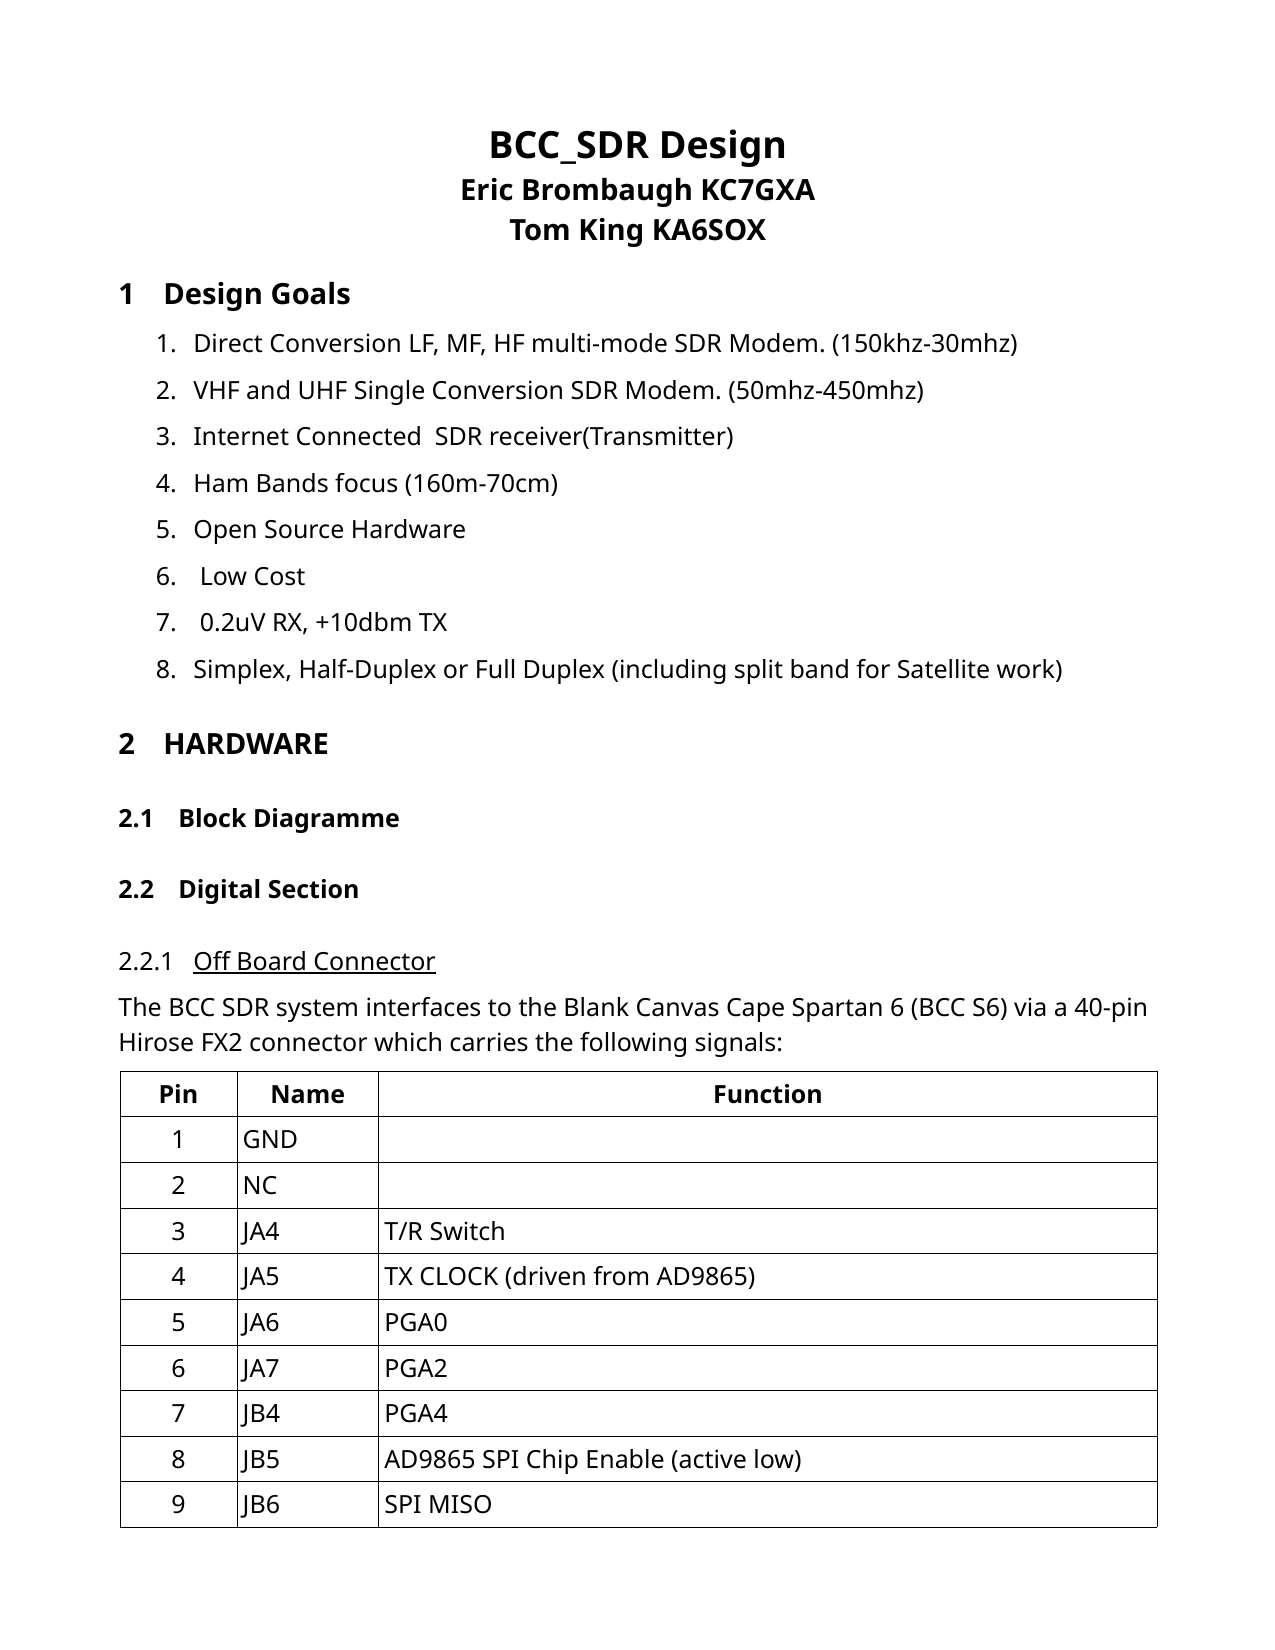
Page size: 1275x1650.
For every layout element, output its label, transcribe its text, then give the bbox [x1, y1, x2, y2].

list Direct Conversion LF, MF, HF multi-mode SDR Modem. (150khz-30mhz) [156, 326, 1157, 360]
table_cell JB5 [238, 1437, 378, 1481]
table_cell PGA2 [379, 1346, 1157, 1390]
table_cell T/R Switch [379, 1209, 1157, 1253]
list Simplex, Half-Duplex or Full Duplex (including split band for Satellite work) [156, 652, 1157, 686]
text Tom King KA6SOX [118, 209, 1157, 248]
table_cell PGA0 [379, 1300, 1157, 1344]
table_cell 1 [121, 1117, 237, 1162]
table_cell JB4 [238, 1391, 378, 1436]
list Internet Connected SDR receiver(Transmitter) [156, 419, 1157, 453]
table_cell PGA4 [379, 1391, 1157, 1436]
list 0.2uV RX, +10dbm TX [156, 605, 1157, 639]
table_cell JA4 [238, 1209, 378, 1253]
table_cell 8 [121, 1437, 237, 1481]
subtitle Digital Section [118, 872, 1157, 906]
table_cell JA6 [238, 1300, 378, 1344]
table_cell GND [238, 1117, 378, 1162]
text The BCC SDR system interfaces to the Blank Canvas Cape Spartan 6 (BCC S6) via a 40-pin Hirose FX2 connector which carries the following signals: [118, 990, 1157, 1058]
table_cell NC [238, 1163, 378, 1208]
table_header Name [238, 1072, 378, 1116]
table_cell [379, 1117, 1157, 1162]
subtitle Design Goals [118, 273, 1157, 313]
table_cell 4 [121, 1254, 237, 1299]
list Low Cost [156, 558, 1157, 593]
text Eric Brombaugh KC7GXA [118, 169, 1157, 209]
table_cell 2 [121, 1163, 237, 1208]
list Ham Bands focus (160m-70cm) [156, 465, 1157, 499]
table_header Pin [121, 1072, 237, 1116]
table_cell TX CLOCK (driven from AD9865) [379, 1254, 1157, 1299]
table_cell JA7 [238, 1346, 378, 1390]
table_cell SPI MISO [379, 1482, 1157, 1527]
table_cell 6 [121, 1346, 237, 1390]
list Open Source Hardware [156, 512, 1157, 546]
subtitle Off Board Connector [118, 943, 1157, 978]
subtitle HARDWARE [118, 723, 1157, 763]
table_cell 9 [121, 1482, 237, 1527]
table_header Function [379, 1072, 1157, 1116]
subtitle Block Diagramme [118, 800, 1157, 834]
table_cell JA5 [238, 1254, 378, 1299]
text BCC_SDR Design [118, 118, 1157, 169]
table_cell JB6 [238, 1482, 378, 1527]
table_cell [379, 1163, 1157, 1208]
table_cell 7 [121, 1391, 237, 1436]
table_cell 3 [121, 1209, 237, 1253]
list VHF and UHF Single Conversion SDR Modem. (50mhz-450mhz) [156, 372, 1157, 406]
table_cell 5 [121, 1300, 237, 1344]
table_cell AD9865 SPI Chip Enable (active low) [379, 1437, 1157, 1481]
